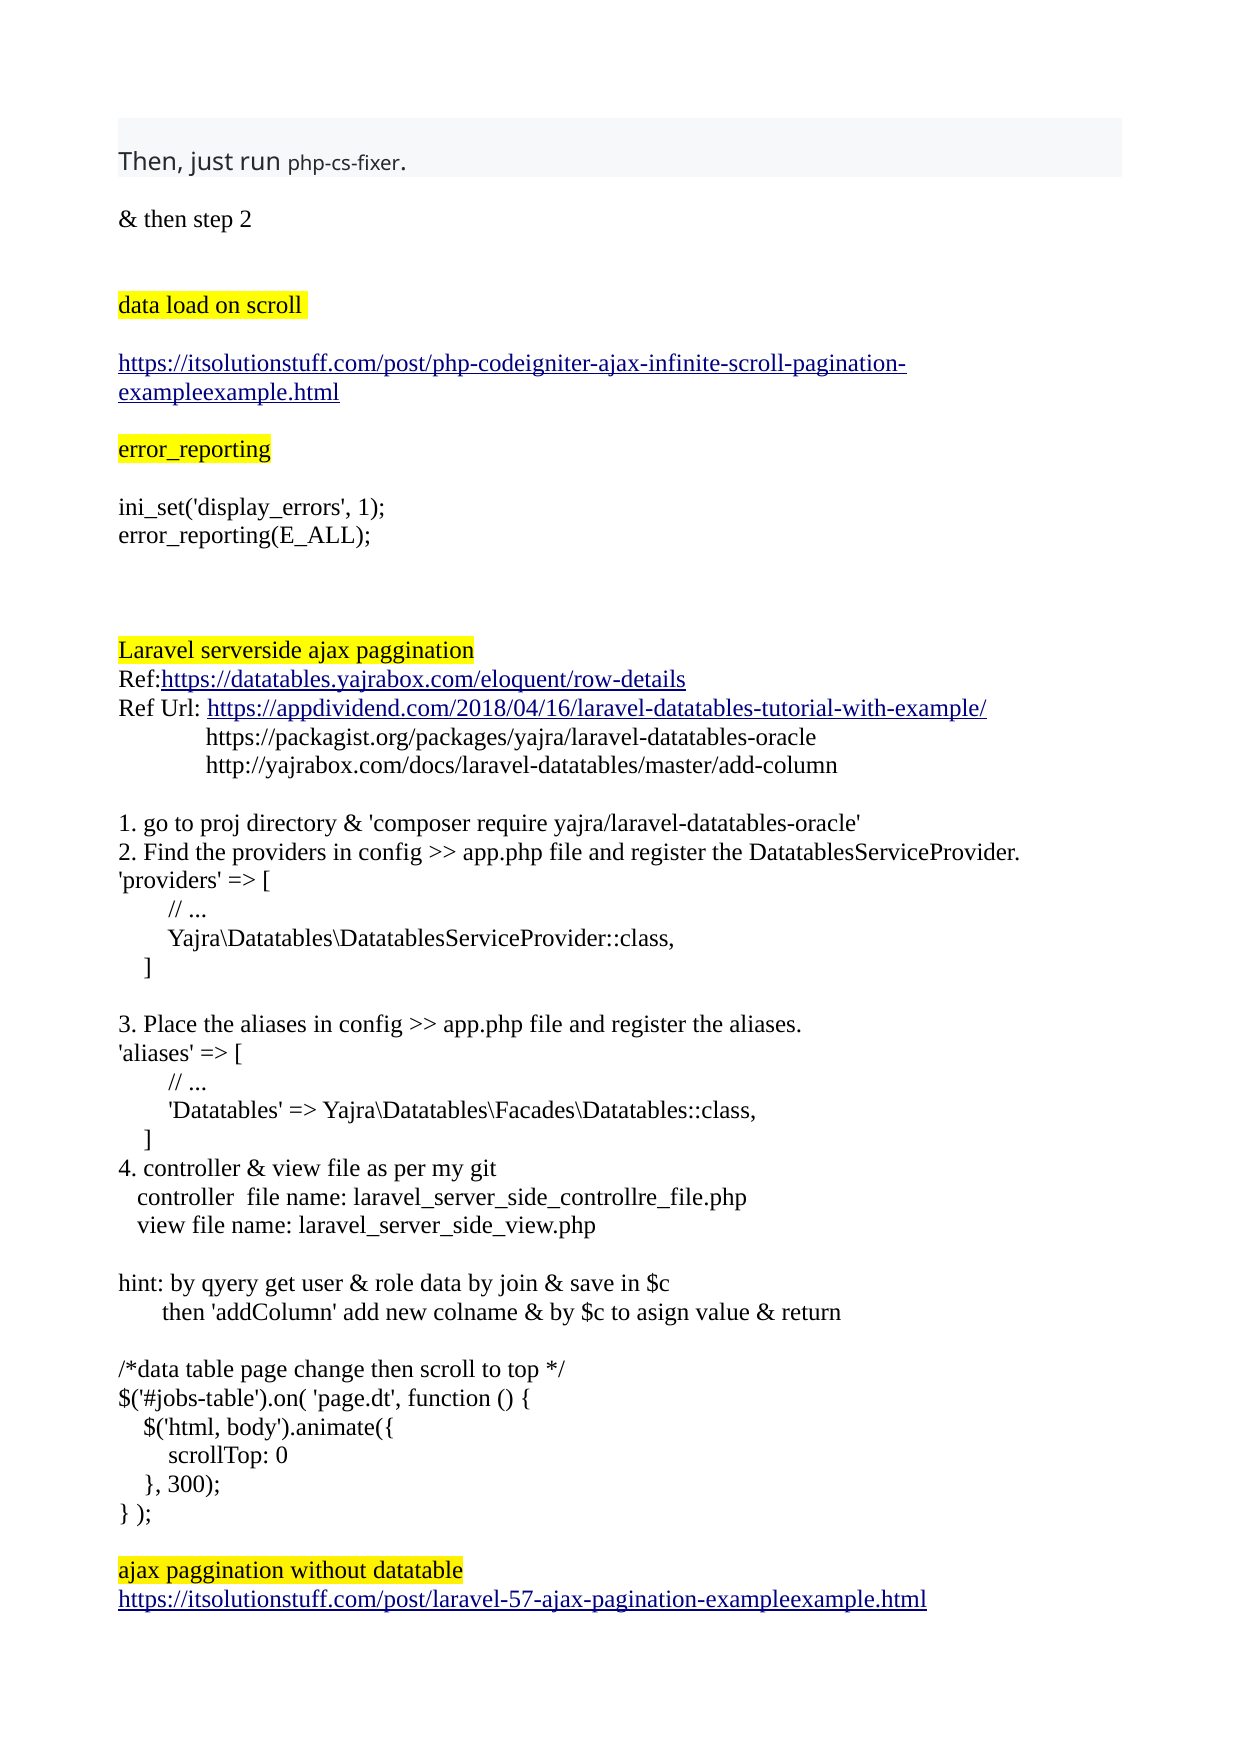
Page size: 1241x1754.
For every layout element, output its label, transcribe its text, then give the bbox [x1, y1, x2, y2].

text http://yajrabox.com/docs/laravel-datatables/master/add-column [118, 751, 1122, 779]
text scrollTop: 0 [118, 1441, 1122, 1469]
text 'aliases' => [ [118, 1038, 1122, 1067]
text }, 300); [118, 1469, 1122, 1498]
text /*data table page change then scroll to top */ [118, 1354, 1122, 1383]
text https://itsolutionstuff.com/post/php-codeigniter-ajax-infinite-scroll-pagination-exampleexample.html [118, 348, 1122, 406]
text Ref:https://datatables.yajrabox.com/eloquent/row-details [118, 664, 1122, 693]
text 1. go to proj directory & 'composer require yajra/laravel-datatables-oracle' [118, 808, 1122, 837]
text https://itsolutionstuff.com/post/laravel-57-ajax-pagination-exampleexample.html [118, 1584, 1122, 1613]
text error_reporting(E_ALL); [118, 521, 1122, 549]
text ] [118, 952, 1122, 981]
text hint: by qyery get user & role data by join & save in $c [118, 1268, 1122, 1297]
text // ... [118, 1067, 1122, 1096]
text Then, just run php-cs-fixer. [118, 118, 1122, 177]
text ] [118, 1124, 1122, 1153]
text controller file name: laravel_server_side_controllre_file.php [118, 1182, 1122, 1211]
text 'providers' => [ [118, 866, 1122, 894]
text error_reporting [118, 434, 1122, 463]
text $('#jobs-table').on( 'page.dt', function () { [118, 1383, 1122, 1412]
text ajax paggination without datatable [118, 1556, 1122, 1584]
text ini_set('display_errors', 1); [118, 492, 1122, 521]
text 3. Place the aliases in config >> app.php file and register the aliases. [118, 1009, 1122, 1038]
text & then step 2 [118, 193, 1122, 233]
text 'Datatables' => Yajra\Datatables\Facades\Datatables::class, [118, 1096, 1122, 1124]
text 4. controller & view file as per my git [118, 1153, 1122, 1182]
text Yajra\Datatables\DatatablesServiceProvider::class, [118, 923, 1122, 952]
text data load on scroll [118, 291, 1122, 319]
text view file name: laravel_server_side_view.php [118, 1211, 1122, 1239]
text Ref Url: https://appdividend.com/2018/04/16/laravel-datatables-tutorial-with-example/ [118, 693, 1122, 722]
text 2. Find the providers in config >> app.php file and register the DatatablesServiceProvider. [118, 837, 1122, 866]
text then 'addColumn' add new colname & by $c to asign value & return [118, 1297, 1122, 1326]
text $('html, body').animate({ [118, 1412, 1122, 1441]
text } ); [118, 1498, 1122, 1527]
text Laravel serverside ajax paggination [118, 636, 1122, 664]
text https://packagist.org/packages/yajra/laravel-datatables-oracle [118, 722, 1122, 751]
text // ... [118, 894, 1122, 923]
